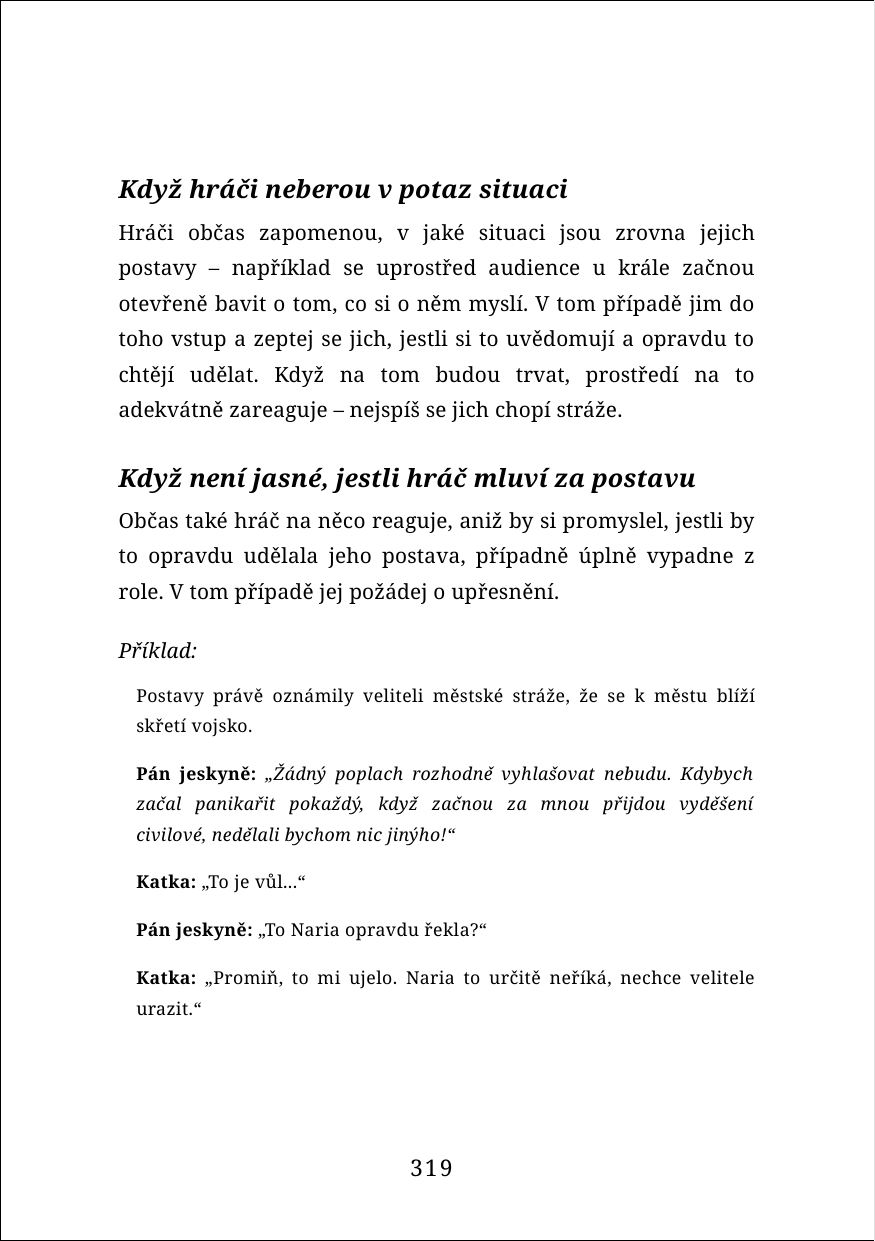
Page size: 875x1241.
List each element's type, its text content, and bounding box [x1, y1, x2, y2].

subtitle Když není jasné, jestli hráč mluví za postavu [118, 460, 756, 494]
subtitle Když hráči neberou v potaz situaci [118, 172, 756, 206]
text Katka: „To je vůl...“ [136, 870, 756, 894]
text Pán jeskyně: „To Naria opravdu řekla?“ [136, 918, 756, 942]
text Hráči občas zapomenou, v jaké situaci jsou zrovna jejich postavy – například se uprostřed audience u krále začnou otevřeně bavit o tom, co si o něm myslí. V tom případě jim do toho vstup a zeptej se jich, jestli si to uvědomují a opravdu to chtějí udělat. Když na tom budou trvat, prostředí na to adekvátně zareaguje – nejspíš se jich chopí stráže. [118, 218, 756, 424]
text Příklad: [118, 636, 756, 665]
text Pán jeskyně: „Žádný poplach rozhodně vyhlašovat nebudu. Kdybych začal panikařit pokaždý, když začnou za mnou přijdou vyděšení civilové, nedělali bychom nic jinýho!“ [136, 762, 756, 846]
text Katka: „Promiň, to mi ujelo. Naria to určitě neříká, nechce velitele urazit.“ [136, 966, 756, 1020]
text Občas také hráč na něco reaguje, aniž by si promyslel, jestli by to opravdu udělala jeho postava, případně úplně vypadne z role. V tom případě jej požádej o upřesnění. [118, 506, 756, 606]
text Postavy právě oznámily veliteli městské stráže, že se k městu blíží skřetí vojsko. [136, 683, 756, 738]
